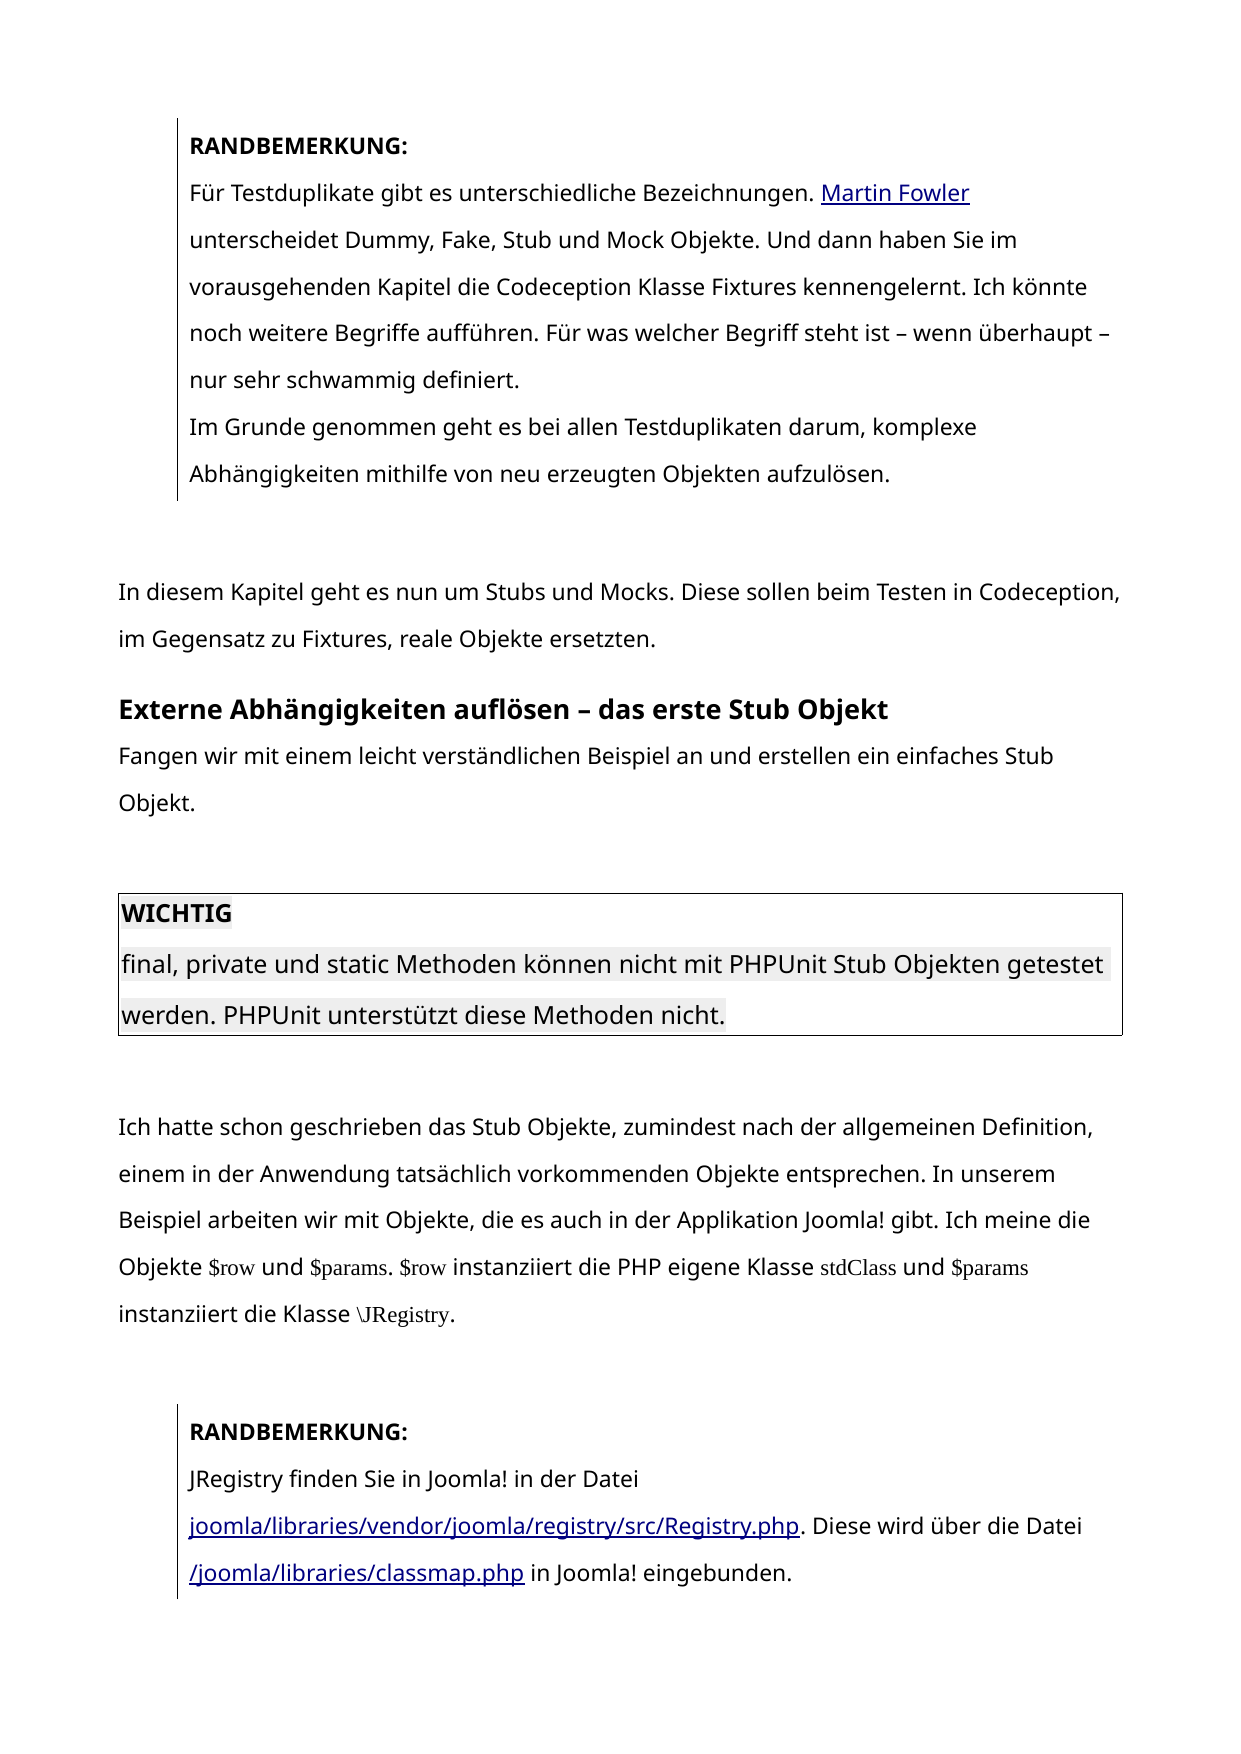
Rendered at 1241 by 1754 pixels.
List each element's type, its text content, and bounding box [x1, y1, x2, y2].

text WICHTIG final, private und static Methoden können nicht mit PHPUnit Stub Objekten getestet werden. PHPUnit unterstützt diese Methoden nicht. [119, 894, 1122, 1035]
subtitle Externe Abhängigkeiten auflösen – das erste Stub Objekt [118, 690, 1122, 727]
text In diesem Kapitel geht es nun um Stubs und Mocks. Diese sollen beim Testen in Codeception, im Gegensatz zu Fixtures, reale Objekte ersetzten. [118, 576, 1122, 654]
text Fangen wir mit einem leicht verständlichen Beispiel an und erstellen ein einfaches Stub Objekt. [118, 740, 1122, 818]
text RANDBEMERKUNG: JRegistry finden Sie in Joomla! in der Datei joomla/libraries/vendor/joomla/registry/src/Registry.php. Diese wird über die Datei /joomla/libraries/classmap.php in Joomla! eingebunden. [178, 1404, 1122, 1599]
text Ich hatte schon geschrieben das Stub Objekte, zumindest nach der allgemeinen Definition, einem in der Anwendung tatsächlich vorkommenden Objekte entsprechen. In unserem Beispiel arbeiten wir mit Objekte, die es auch in der Applikation Joomla! gibt. Ich meine die Objekte $row und $params. $row instanziiert die PHP eigene Klasse stdClass und $params instanziiert die Klasse \JRegistry. [118, 1111, 1122, 1329]
text RANDBEMERKUNG: Für Testduplikate gibt es unterschiedliche Bezeichnungen. Martin Fowler unterscheidet Dummy, Fake, Stub und Mock Objekte. Und dann haben Sie im vorausgehenden Kapitel die Codeception Klasse Fixtures kennengelernt. Ich könnte noch weitere Begriffe aufführen. Für was welcher Begriff steht ist – wenn überhaupt – nur sehr schwammig definiert. Im Grunde genommen geht es bei allen Testduplikaten darum, komplexe Abhängigkeiten mithilfe von neu erzeugten Objekten aufzulösen. [178, 118, 1122, 501]
